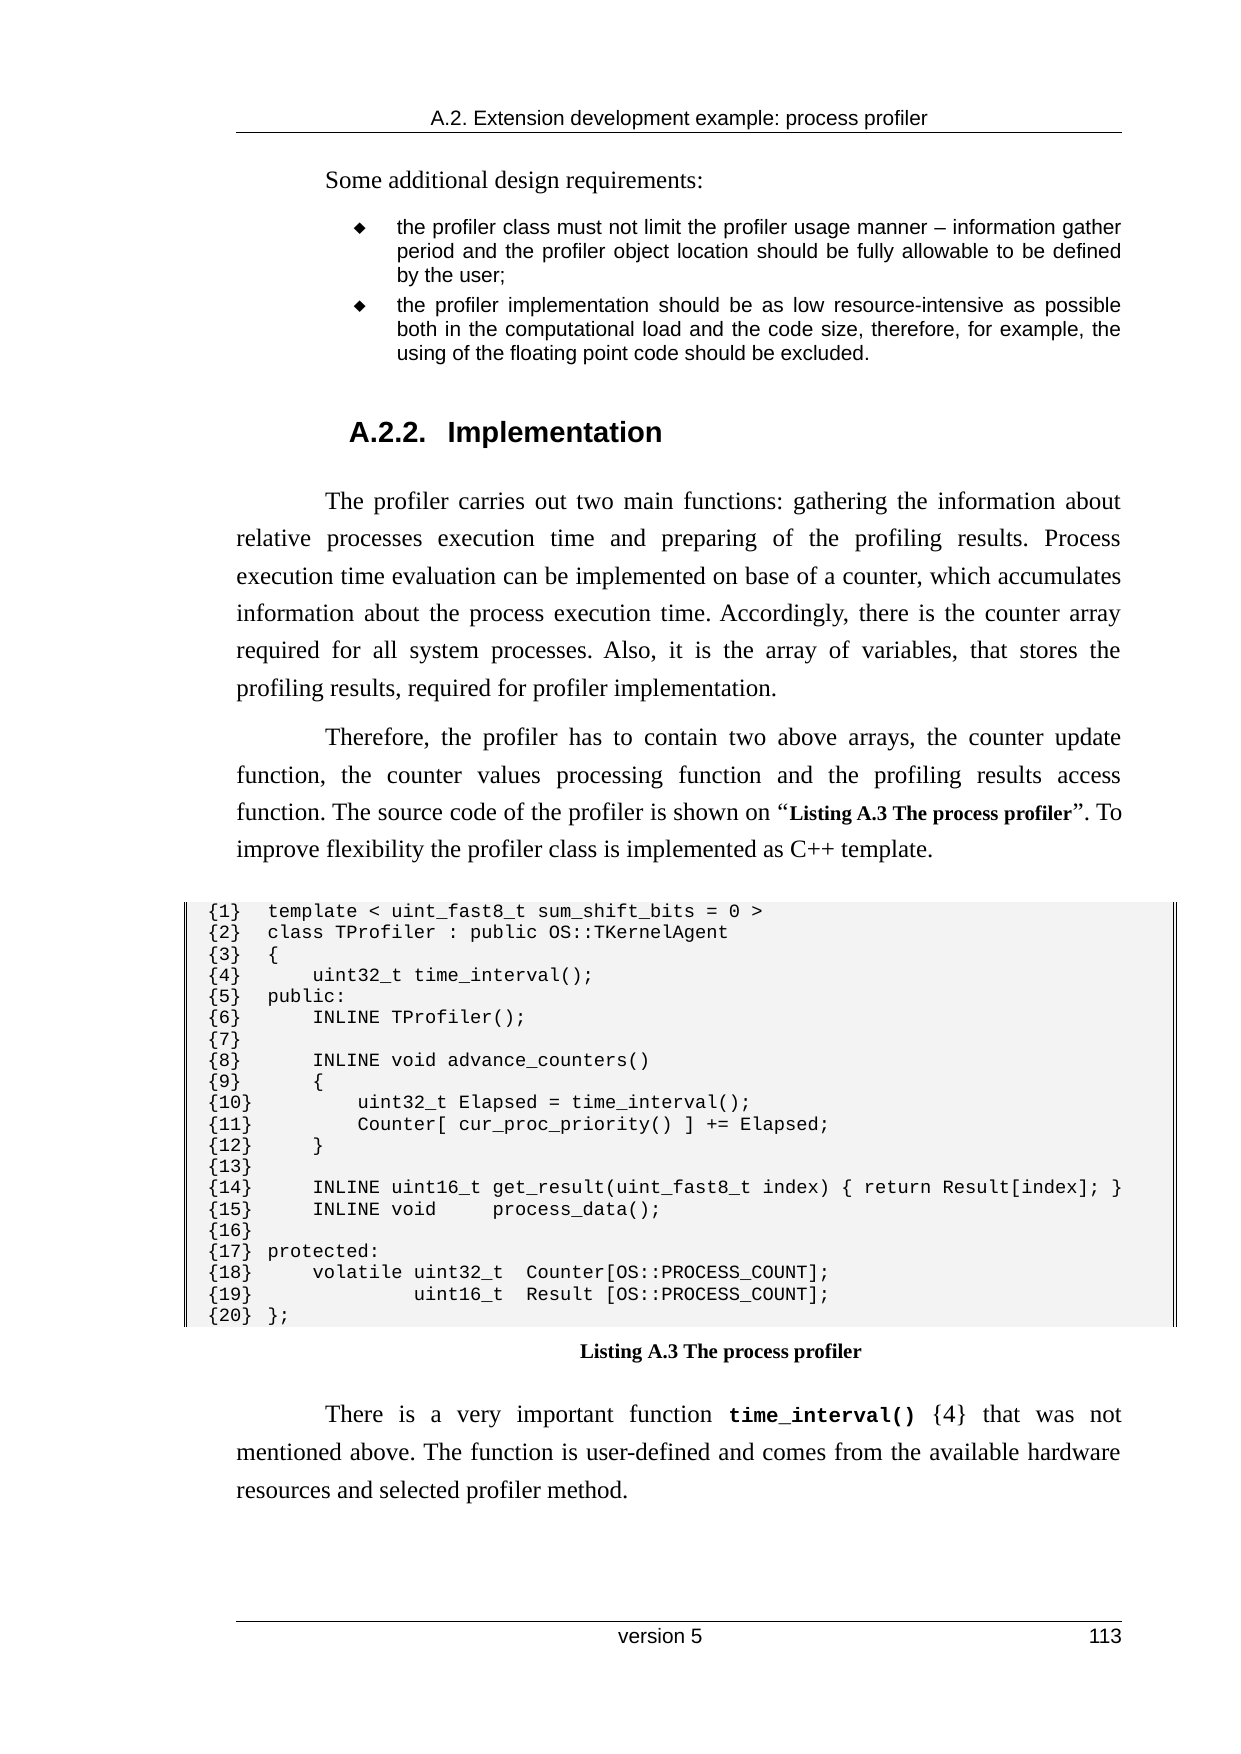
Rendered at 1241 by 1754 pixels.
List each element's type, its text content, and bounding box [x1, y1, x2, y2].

text The profiler carries out two main functions: gathering the information about relative processes execution time and preparing of the profiling results. Process execution time evaluation can be implemented on base of a counter, which accumulates information about the process execution time. Accordingly, there is the counter array required for all system processes. Also, it is the array of variables, that stores the profiling results, required for profiler implementation. [236, 486, 1122, 701]
subtitle Implementation [349, 415, 1122, 449]
list INLINE TProfiler(); [187, 1008, 1173, 1029]
text There is a very important function time_in⁠ter⁠v⁠al() {4} that was not mentioned above. The function is user-defined and comes from the available hardware resources and selected profiler method. [236, 1399, 1122, 1503]
list uint32_t time_interval(); [187, 966, 1173, 987]
list Listing A.3 The process profiler [319, 1339, 1122, 1363]
list class TProfiler : public OS::TKernelAgent [187, 923, 1173, 944]
list volatile uint32_t Counter[OS::PROCESS_COUNT]; [187, 1263, 1173, 1284]
text Some additional design requirements: [236, 165, 1122, 194]
list uint32_t Elapsed = time_interval(); [187, 1093, 1173, 1114]
list }; [187, 1306, 1173, 1327]
list INLINE void advance_counters() [187, 1051, 1173, 1072]
list uint16_t Result [OS::PROCESS_COUNT]; [187, 1284, 1173, 1306]
list } [187, 1136, 1173, 1157]
list INLINE void process_data(); [187, 1199, 1173, 1221]
list the profiler implementation should be as low resource-intensive as possible both in the computational load and the code size, therefore, for example, the using of the floating point code should be excluded. [354, 293, 1122, 365]
list protected: [187, 1242, 1173, 1263]
list public: [187, 987, 1173, 1008]
list template < uint_fast8_t sum_shift_bits = 0 > [187, 902, 1173, 923]
text Therefore, the profiler has to contain two above arrays, the counter update function, the counter values processing function and the profiling results access function. The source code of the profiler is shown on “Listing A.3 The process profiler”. To improve flexibility the profiler class is implemented as C++ template. [236, 722, 1122, 863]
list { [187, 1072, 1173, 1093]
list Counter[ cur_proc_priority() ] += Elapsed; [187, 1114, 1173, 1136]
list { [187, 944, 1173, 966]
list INLINE uint16_t get_result(uint_fast8_t index) { return Result[index]; } [187, 1178, 1173, 1199]
list the profiler class must not limit the profiler usage manner – information gather period and the profiler object location should be fully allowable to be defined by the user; [354, 215, 1122, 287]
